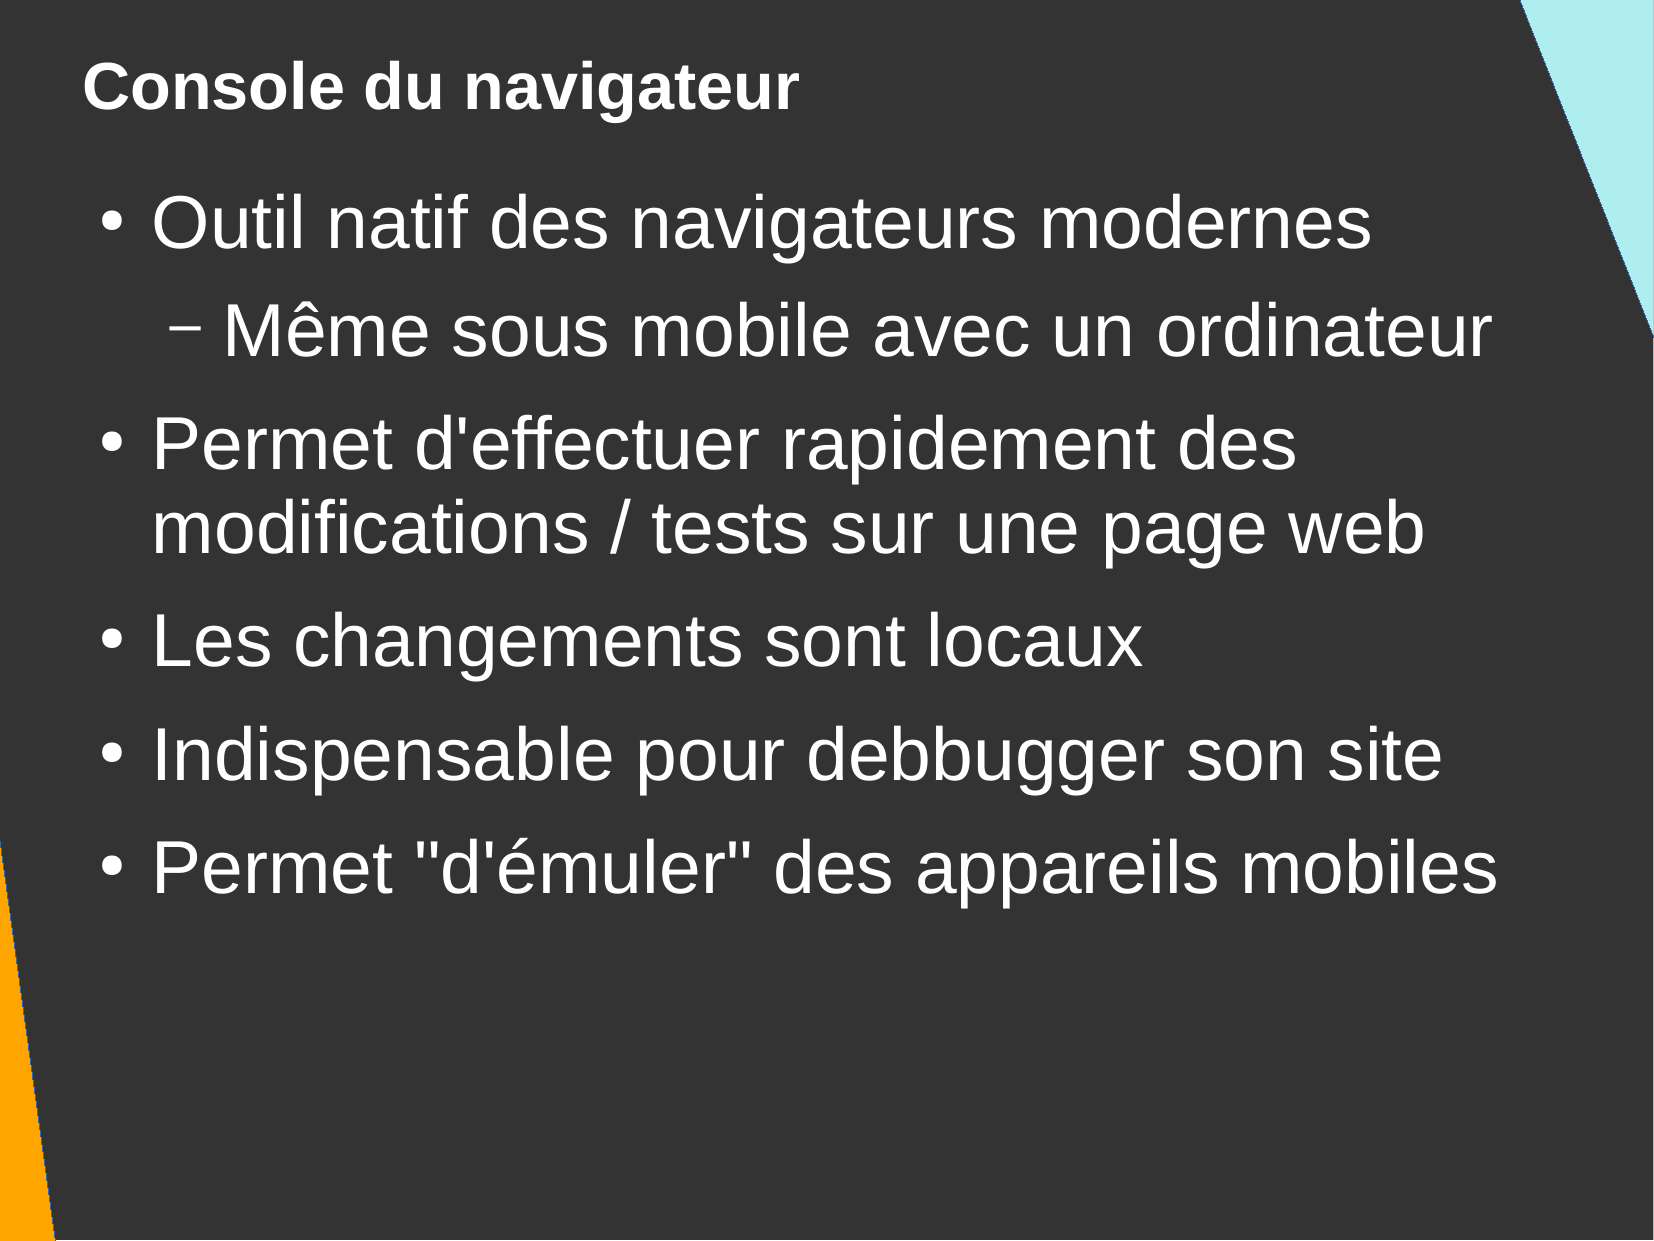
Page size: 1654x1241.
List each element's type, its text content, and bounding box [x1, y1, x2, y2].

title Console du navigateur [82, 49, 1571, 152]
text_box [0, 840, 56, 1241]
list Outil natif des navigateurs modernes Même sous mobile avec un ordinateur Permet d'effectuer rapidement des modifications / tests sur une page web Les changements sont locaux Indispensable pour debbugger son site Permet "d'émuler" des appareils mobiles [80, 180, 1605, 993]
text_box [1520, 0, 1654, 338]
